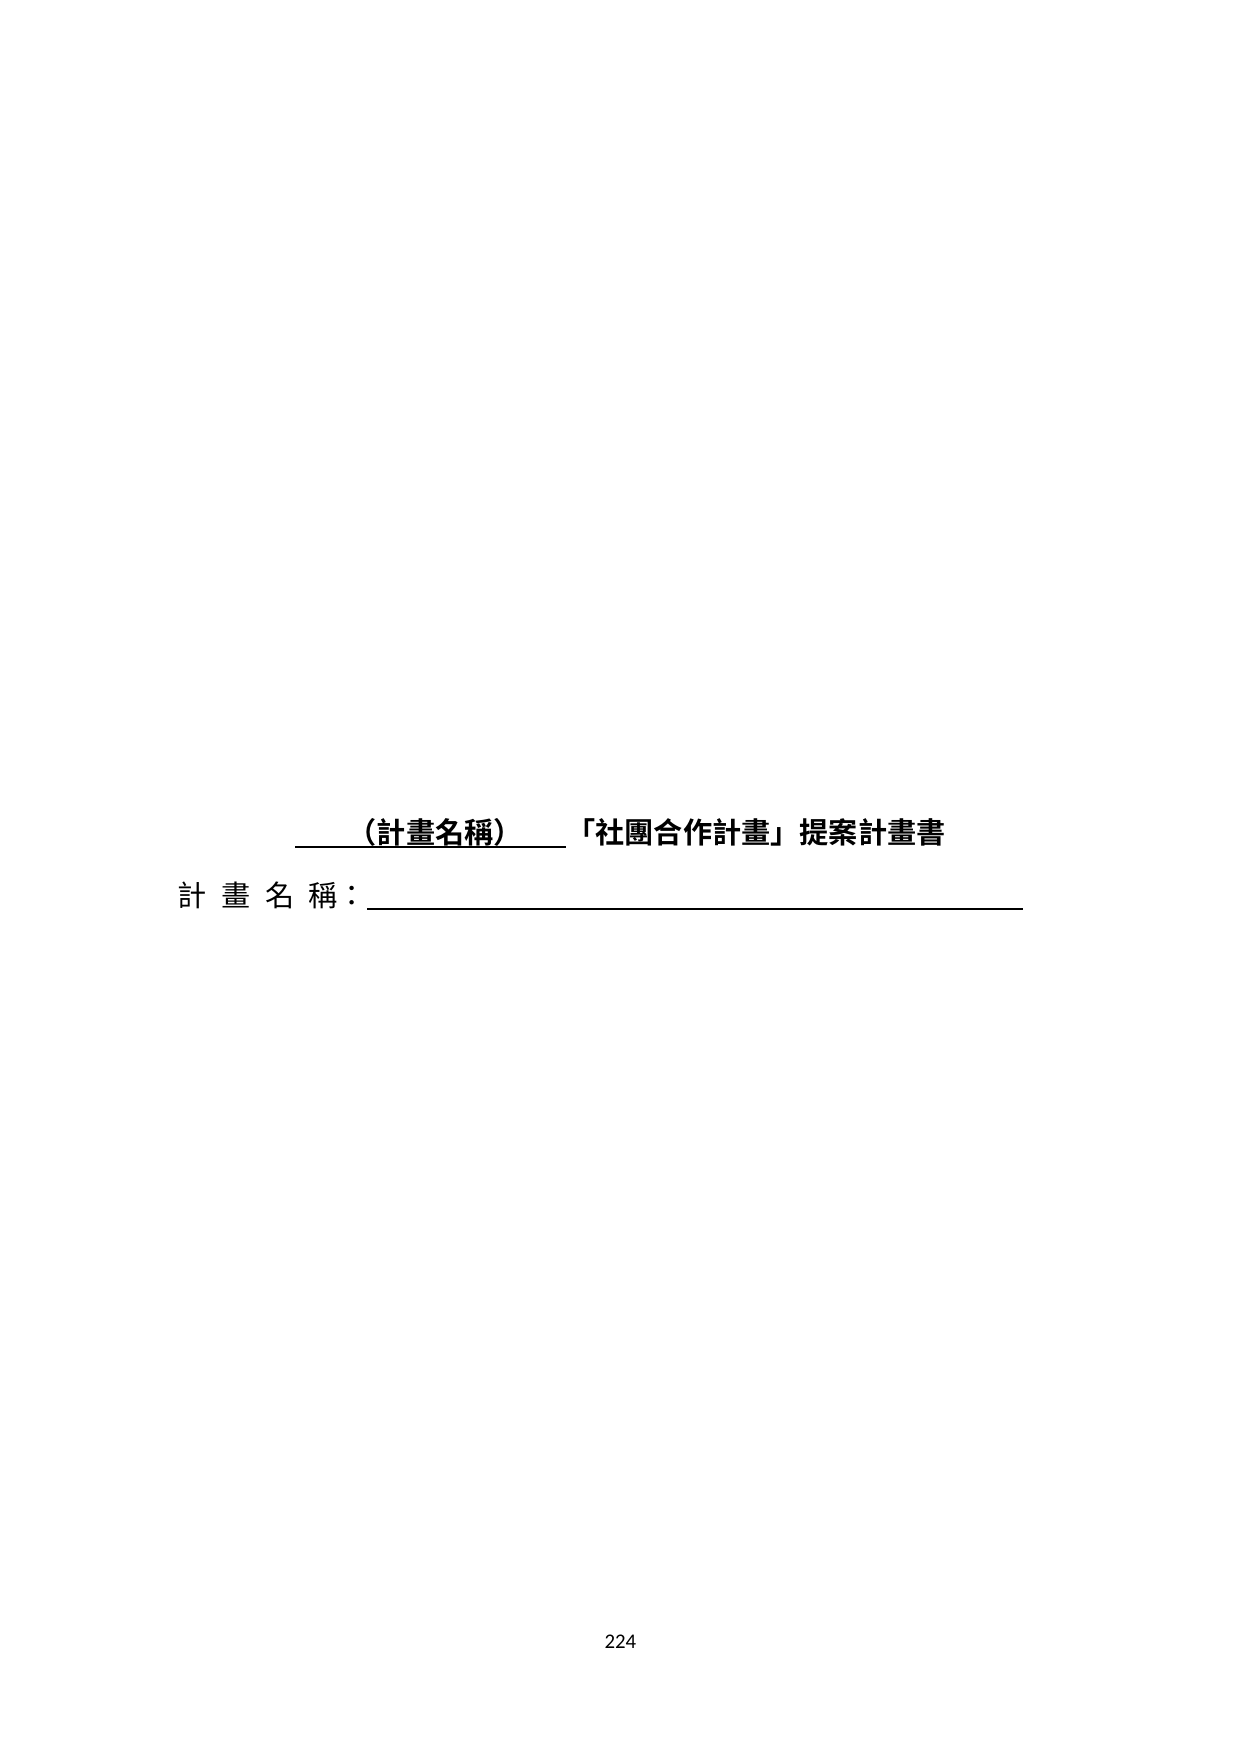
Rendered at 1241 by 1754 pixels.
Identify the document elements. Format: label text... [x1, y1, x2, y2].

text （計畫名稱） 「社團合作計畫」提案計畫書 [177, 789, 1063, 852]
text 計 畫 名 稱： [177, 852, 1063, 914]
